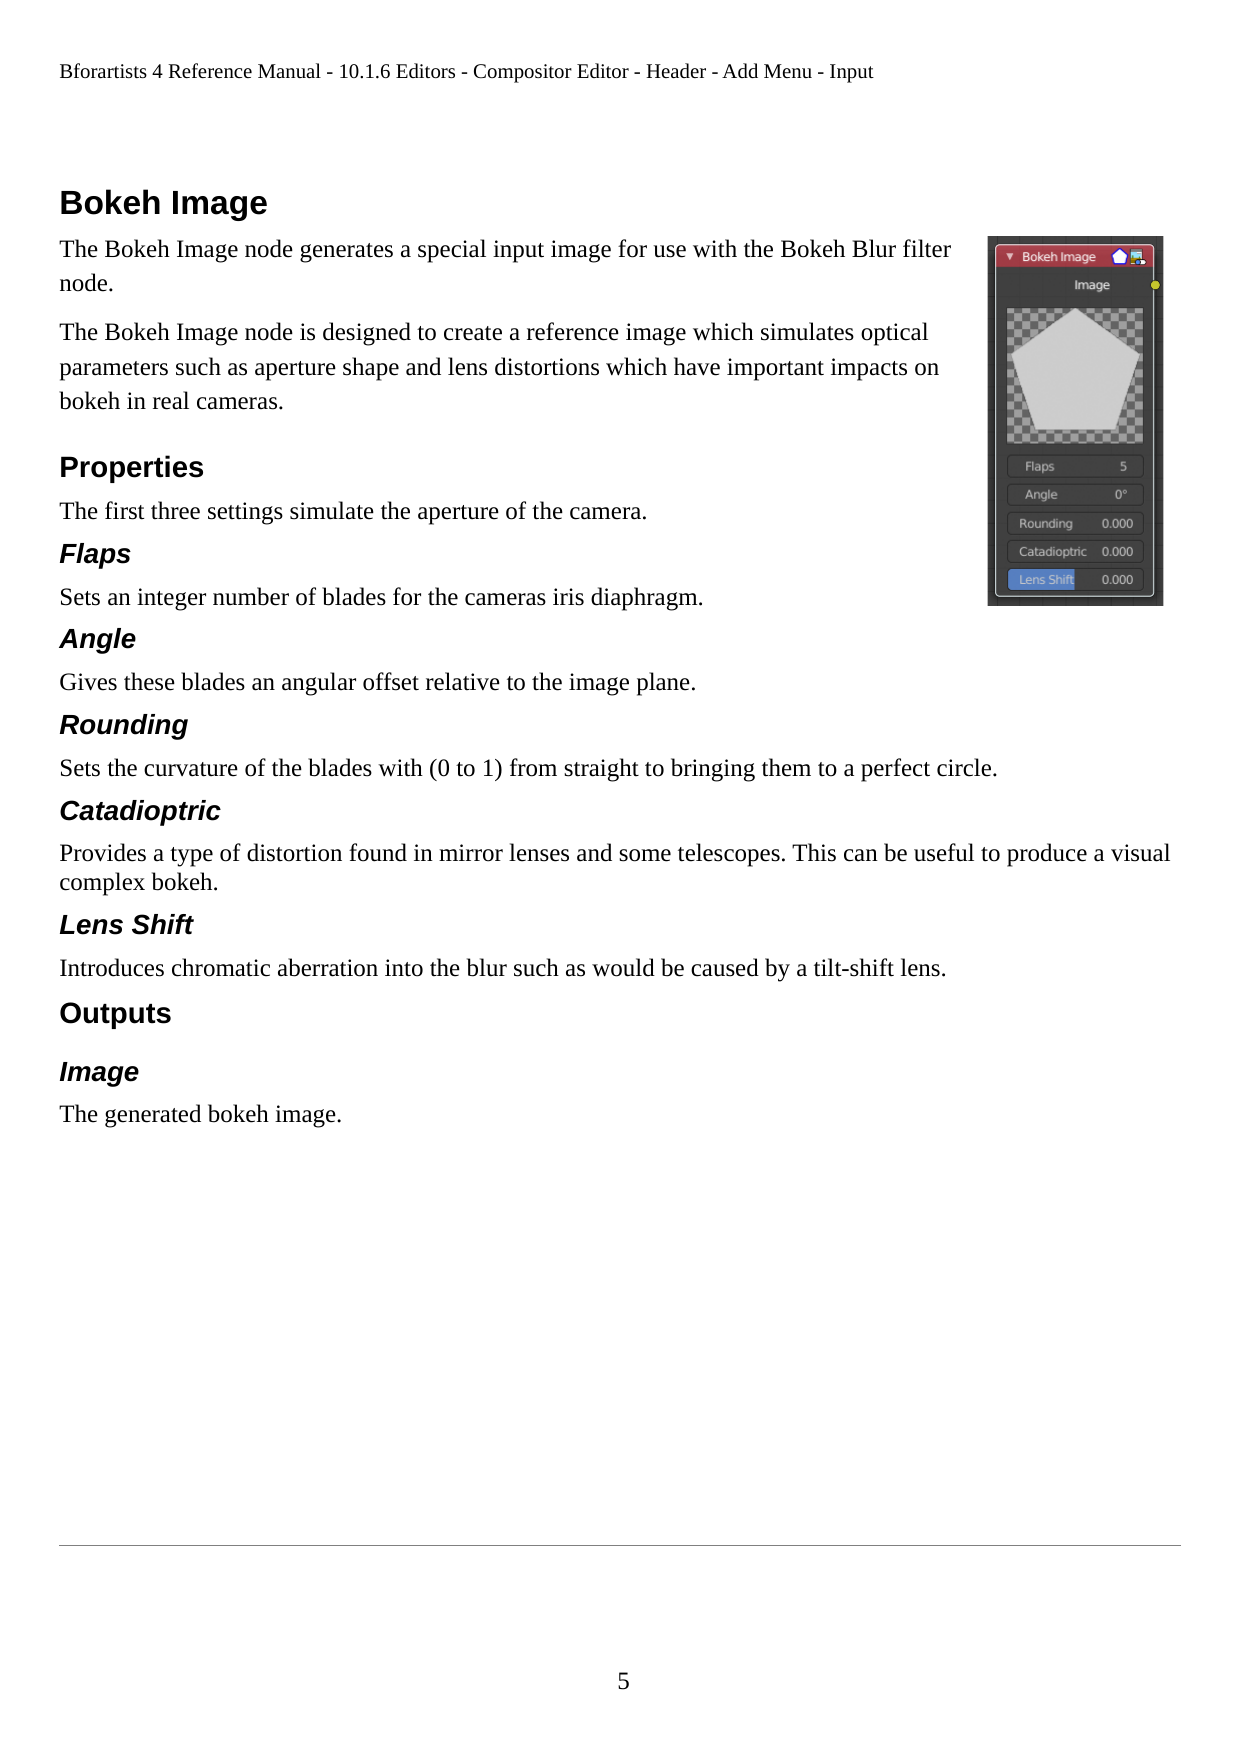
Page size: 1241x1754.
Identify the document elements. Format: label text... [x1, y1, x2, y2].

text Provides a type of distortion found in mirror lenses and some telescopes. This can be useful to produce a visual complex bokeh. [59, 838, 1181, 896]
subtitle Rounding [59, 708, 1181, 740]
subtitle Catadioptric [59, 794, 1181, 826]
text The first three settings simulate the aperture of the camera. [59, 496, 987, 525]
subtitle Angle [59, 623, 1181, 655]
subtitle Image [59, 1055, 1181, 1087]
picture [987, 236, 1164, 606]
text Sets the curvature of the blades with (0 to 1) from straight to bringing them to a perfect circle. [59, 753, 1181, 782]
subtitle Lens Shift [59, 908, 1181, 940]
text The generated bokeh image. [59, 1099, 1181, 1128]
subtitle Properties [59, 450, 987, 483]
text The Bokeh Image node generates a special input image for use with the Bokeh Blur filter node. [59, 234, 1181, 297]
subtitle [1164, 450, 1181, 483]
subtitle [1164, 537, 1181, 569]
text Gives these blades an angular offset relative to the image plane. [59, 667, 1181, 696]
subtitle Bokeh Image [59, 182, 1181, 221]
text The Bokeh Image node is designed to create a reference image which simulates optical parameters such as aperture shape and lens distortions which have important impacts on bokeh in real cameras. [59, 317, 987, 415]
subtitle Flaps [59, 537, 987, 569]
subtitle Outputs [59, 996, 1181, 1030]
text Introduces chromatic aberration into the blur such as would be caused by a tilt-shift lens. [59, 953, 1181, 982]
text Sets an integer number of blades for the cameras iris diaphragm. [59, 582, 1181, 610]
